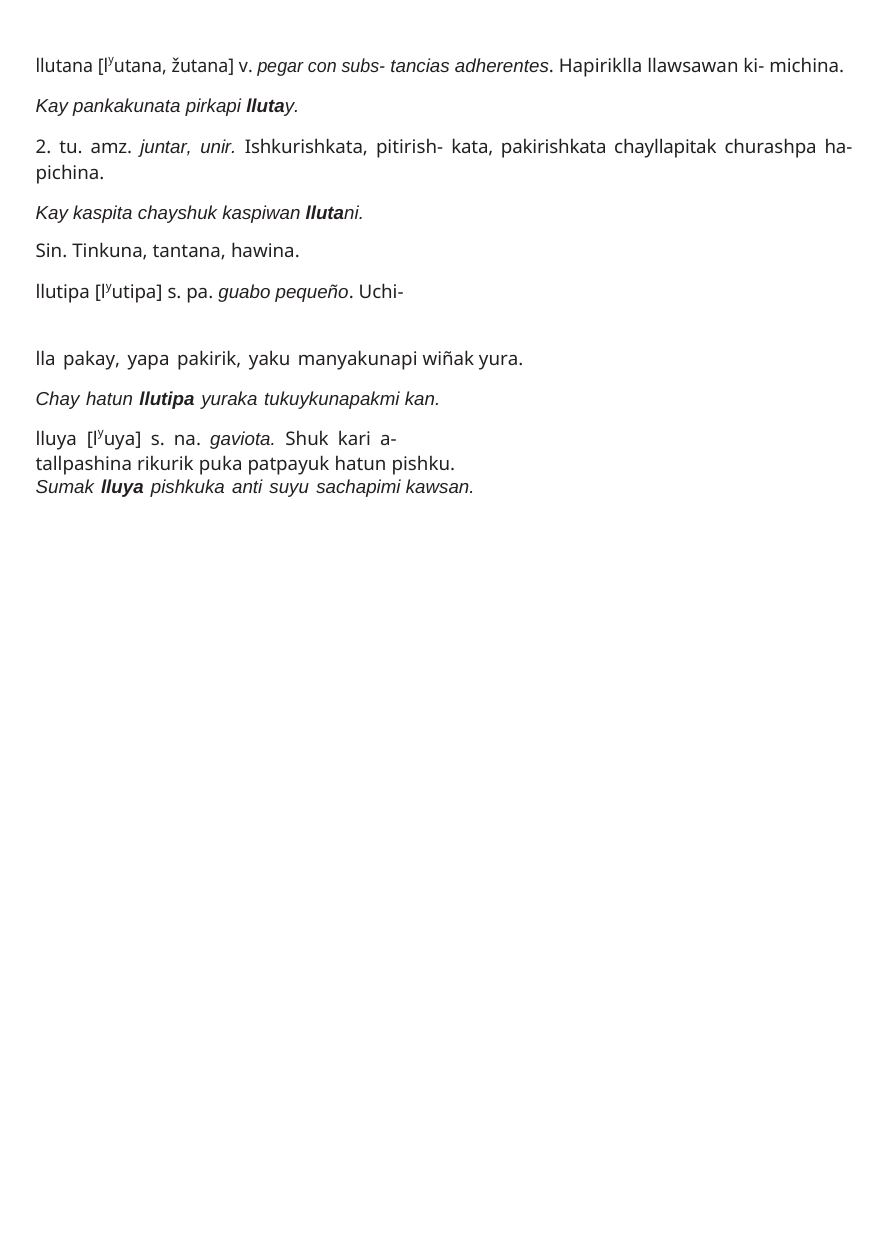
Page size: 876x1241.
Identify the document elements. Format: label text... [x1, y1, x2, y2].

text Sumak lluya pishkuka anti suyu sachapimi kawsan. [35, 476, 856, 497]
text lla pakay, yapa pakirik, yaku manyakunapi wiñak yura. [35, 346, 856, 371]
text Chay hatun llutipa yuraka tukuykunapakmi kan. [35, 388, 818, 410]
text llutana [lyutana, žutana] v. pegar con subs- tancias adherentes. Hapiriklla llawsawan ki- michina. [35, 51, 852, 78]
text lluya [lyuya] s. na. gaviota. Shuk kari a- [35, 427, 856, 450]
text Kay kaspita chayshuk kaspiwan llutani. [35, 202, 856, 224]
text tallpashina rikurik puka patpayuk hatun pishku. [35, 450, 818, 475]
text 2. tu. amz. juntar, unir. Ishkurishkata, pitirish- kata, pakirishkata chayllapitak churashpa ha- pichina. [35, 134, 852, 185]
text Sin. Tinkuna, tantana, hawina. [35, 241, 856, 262]
text Kay pankakunata pirkapi llutay. [35, 94, 856, 116]
text llutipa [lyutipa] s. pa. guabo pequeño. Uchi- [35, 278, 856, 304]
